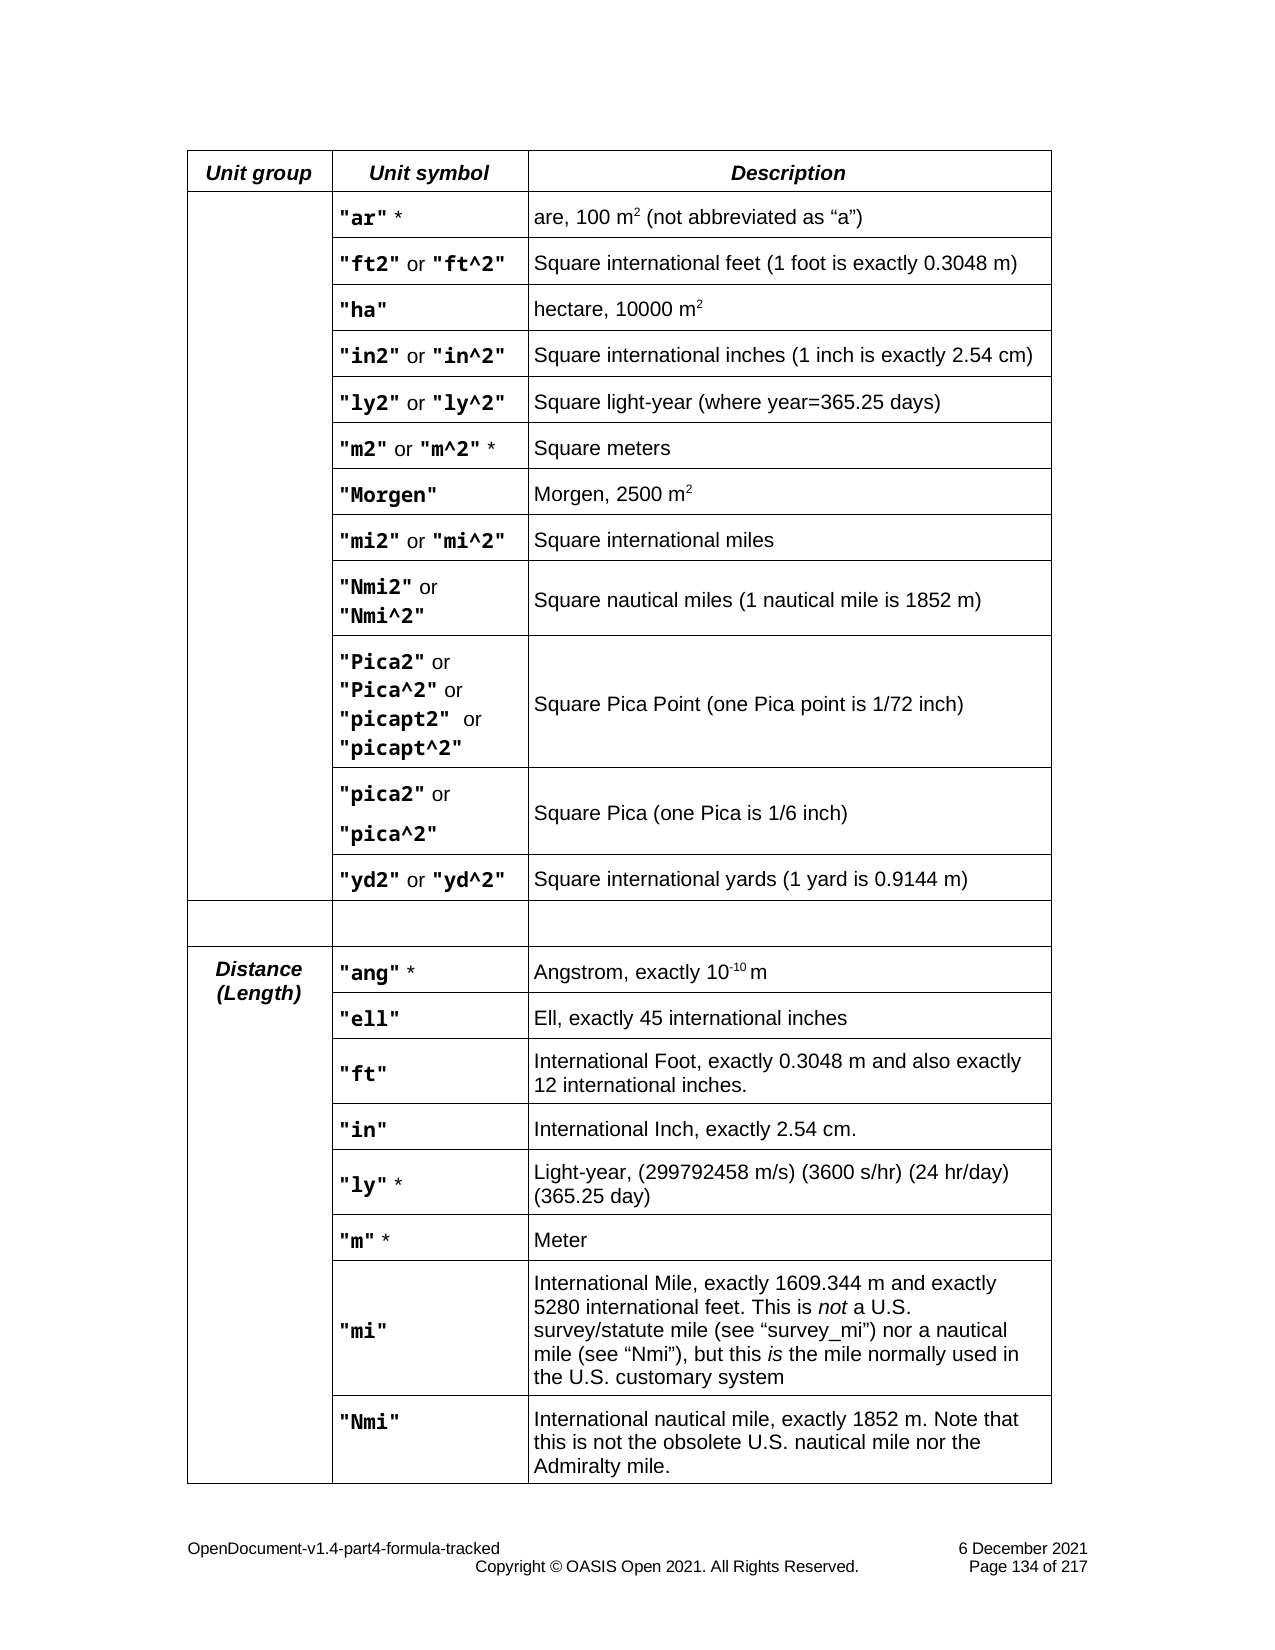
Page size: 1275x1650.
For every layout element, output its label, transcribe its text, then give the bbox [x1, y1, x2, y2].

table_cell Square nautical miles (1 nautical mile is 1852 m) [529, 561, 1051, 635]
table_cell "pica2" or "pica^2" [333, 768, 528, 853]
table_cell "yd2" or "yd^2" [333, 855, 528, 900]
table_cell Square Pica (one Pica is 1/6 inch) [529, 768, 1051, 853]
table_cell International Inch, exactly 2.54 cm. [529, 1104, 1051, 1149]
table_cell "in2" or "in^2" [333, 331, 528, 376]
table_cell Light-year, (299792458 m/s) (3600 s/hr) (24 hr/day) (365.25 day) [529, 1150, 1051, 1214]
table_cell Morgen, 2500 m2 [529, 469, 1051, 514]
table_cell "in" [333, 1104, 528, 1149]
table_cell Square international inches (1 inch is exactly 2.54 cm) [529, 331, 1051, 376]
table_cell "ha" [333, 285, 528, 329]
table_cell Square meters [529, 423, 1051, 468]
table_cell Square Pica Point (one Pica point is 1/72 inch) [529, 636, 1051, 767]
table_cell Square international yards (1 yard is 0.9144 m) [529, 855, 1051, 900]
table_cell International nautical mile, exactly 1852 m. Note that this is not the obsolete U.S. nautical mile nor the Admiralty mile. [529, 1396, 1051, 1483]
table_cell "m2" or "m^2" * [333, 423, 528, 468]
table_header Unit group [188, 151, 332, 191]
table_cell "ang" * [333, 947, 528, 992]
table_cell [188, 901, 332, 946]
table_cell "mi2" or "mi^2" [333, 515, 528, 560]
table_cell "ft" [333, 1039, 528, 1103]
table_cell Meter [529, 1215, 1051, 1260]
table_cell [529, 901, 1051, 946]
table_cell "ft2" or "ft^2" [333, 238, 528, 283]
table_cell "ly2" or "ly^2" [333, 377, 528, 422]
table_header Description [529, 151, 1051, 191]
table_cell Square international feet (1 foot is exactly 0.3048 m) [529, 238, 1051, 283]
table_cell Square international miles [529, 515, 1051, 560]
table_cell "Pica2" or "Pica^2" or "picapt2" or "picapt^2" [333, 636, 528, 767]
table_cell Ell, exactly 45 international inches [529, 993, 1051, 1038]
table_cell "m" * [333, 1215, 528, 1260]
table_cell [333, 901, 528, 946]
table_cell "Morgen" [333, 469, 528, 514]
table_cell International Foot, exactly 0.3048 m and also exactly 12 international inches. [529, 1039, 1051, 1103]
table_cell [188, 192, 332, 900]
table_cell Distance (Length) [188, 947, 332, 1483]
table_cell are, 100 m2 (not abbreviated as “a”) [529, 192, 1051, 237]
table_cell International Mile, exactly 1609.344 m and exactly 5280 international feet. This is not a U.S. survey/statute mile (see “survey_mi”) nor a nautical mile (see “Nmi”), but this is the mile normally used in the U.S. customary system [529, 1261, 1051, 1395]
table_cell "ar" * [333, 192, 528, 237]
table_cell "Nmi" [333, 1396, 528, 1483]
table_cell "ell" [333, 993, 528, 1038]
table_cell "ly" * [333, 1150, 528, 1214]
table_header Unit symbol [333, 151, 528, 191]
table_cell hectare, 10000 m2 [529, 285, 1051, 329]
table_cell Angstrom, exactly 10-10 m [529, 947, 1051, 992]
table_cell "Nmi2" or "Nmi^2" [333, 561, 528, 635]
table_cell Square light-year (where year=365.25 days) [529, 377, 1051, 422]
table_cell "mi" [333, 1261, 528, 1395]
